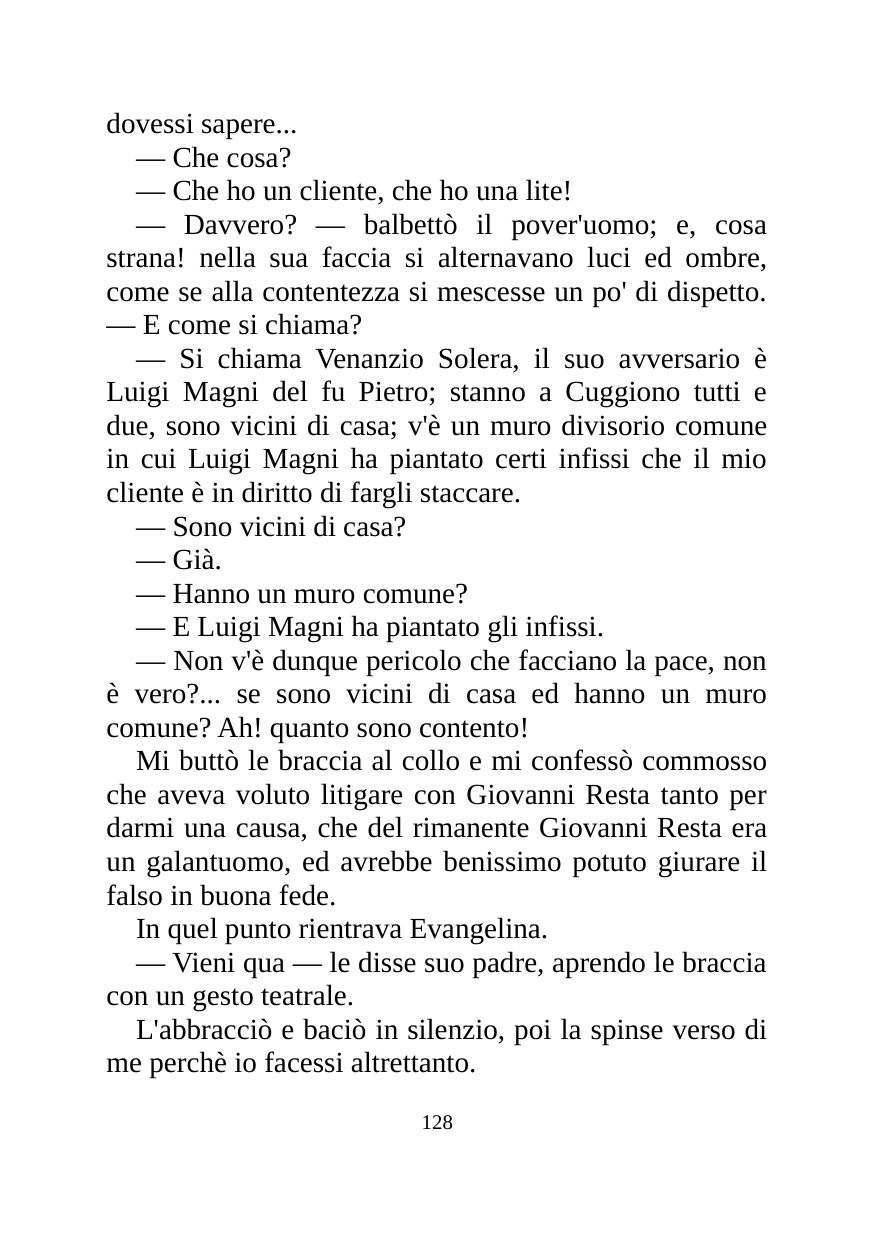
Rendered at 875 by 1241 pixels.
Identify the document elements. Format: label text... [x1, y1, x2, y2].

text dovessi sapere... [106, 106, 768, 140]
text — Già. [106, 542, 768, 576]
text Mi buttò le braccia al collo e mi confessò commosso che aveva voluto litigare con Giovanni Resta tanto per darmi una causa, che del rimanente Giovanni Resta era un galantuomo, ed avrebbe benissimo potuto giurare il falso in buona fede. [106, 743, 768, 911]
text — E Luigi Magni ha piantato gli infissi. [106, 609, 768, 643]
text — Che cosa? [106, 140, 768, 173]
text — Si chiama Venanzio Solera, il suo avversario è Luigi Magni del fu Pietro; stanno a Cuggiono tutti e due, sono vicini di casa; v'è un muro divisorio comune in cui Luigi Magni ha piantato certi infissi che il mio cliente è in diritto di fargli staccare. [106, 341, 768, 509]
text — Hanno un muro comune? [106, 576, 768, 609]
text — Sono vicini di casa? [106, 509, 768, 542]
text — Che ho un cliente, che ho una lite! [106, 173, 768, 207]
text — Davvero? — balbettò il pover'uomo; e, cosa strana! nella sua faccia si alternavano luci ed ombre, come se alla contentezza si mescesse un po' di dispetto. — E come si chiama? [106, 207, 768, 341]
text In quel punto rientrava Evangelina. [106, 911, 768, 945]
text — Non v'è dunque pericolo che facciano la pace, non è vero?... se sono vicini di casa ed hanno un muro comune? Ah! quanto sono contento! [106, 643, 768, 743]
text — Vieni qua — le disse suo padre, aprendo le braccia con un gesto teatrale. [106, 945, 768, 1012]
text L'abbracciò e baciò in silenzio, poi la spinse verso di me perchè io facessi altrettanto. [106, 1012, 768, 1079]
